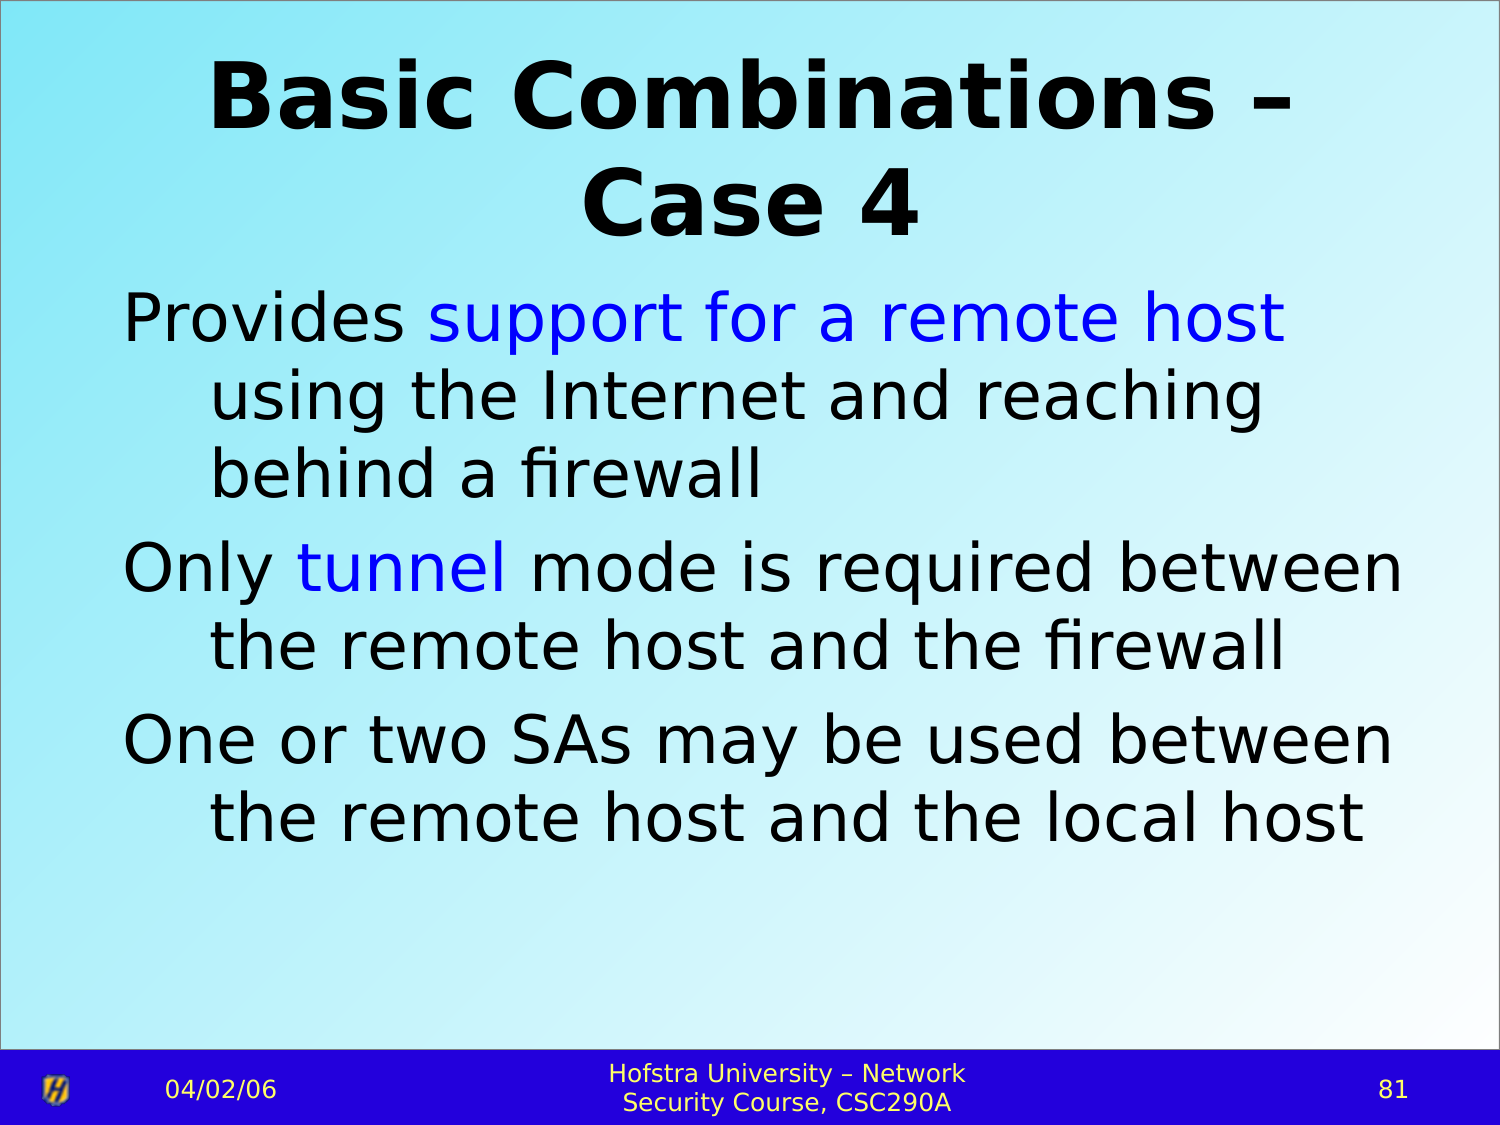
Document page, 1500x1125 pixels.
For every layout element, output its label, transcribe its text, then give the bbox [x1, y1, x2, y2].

list Provides support for a remote host using the Internet and reaching behind a firewall Only tunnel mode is required between the remote host and the firewall One or two SAs may be used between the remote host and the local host [107, 271, 1452, 1021]
picture [37, 1072, 76, 1110]
title Basic Combinations – Case 4 [112, 35, 1391, 265]
